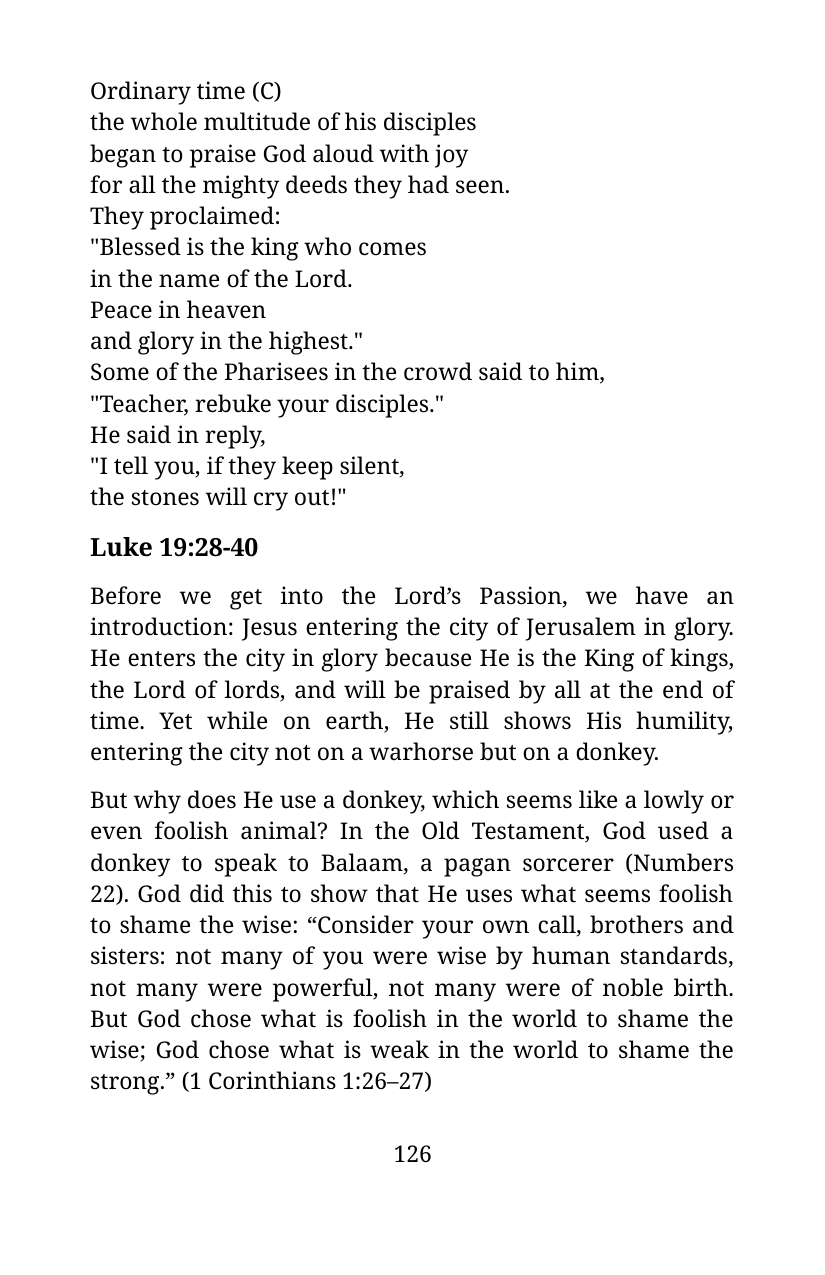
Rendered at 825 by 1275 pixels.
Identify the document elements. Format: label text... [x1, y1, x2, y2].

text But why does He use a donkey, which seems like a lowly or even foolish animal? In the Old Testament, God used a donkey to speak to Balaam, a pagan sorcerer (Numbers 22). God did this to show that He uses what seems foolish to shame the wise: “Consider your own call, brothers and sisters: not many of you were wise by human standards, not many were powerful, not many were of noble birth. But God chose what is foolish in the world to shame the wise; God chose what is weak in the world to shame the strong.” (1 Corinthians 1:26–27) [90, 784, 735, 1097]
text the whole multitude of his disciples began to praise God aloud with joy for all the mighty deeds they had seen. They proclaimed: "Blessed is the king who comes in the name of the Lord. Peace in heaven and glory in the highest." Some of the Pharisees in the crowd said to him, "Teacher, rebuke your disciples." He said in reply, "I tell you, if they keep silent, the stones will cry out!" [90, 106, 735, 512]
text Before we get into the Lord’s Passion, we have an introduction: Jesus entering the city of Jerusalem in glory. He enters the city in glory because He is the King of kings, the Lord of lords, and will be praised by all at the end of time. Yet while on earth, He still shows His humility, entering the city not on a warhorse but on a donkey. [90, 580, 735, 767]
text Luke 19:28-40 [90, 529, 735, 563]
